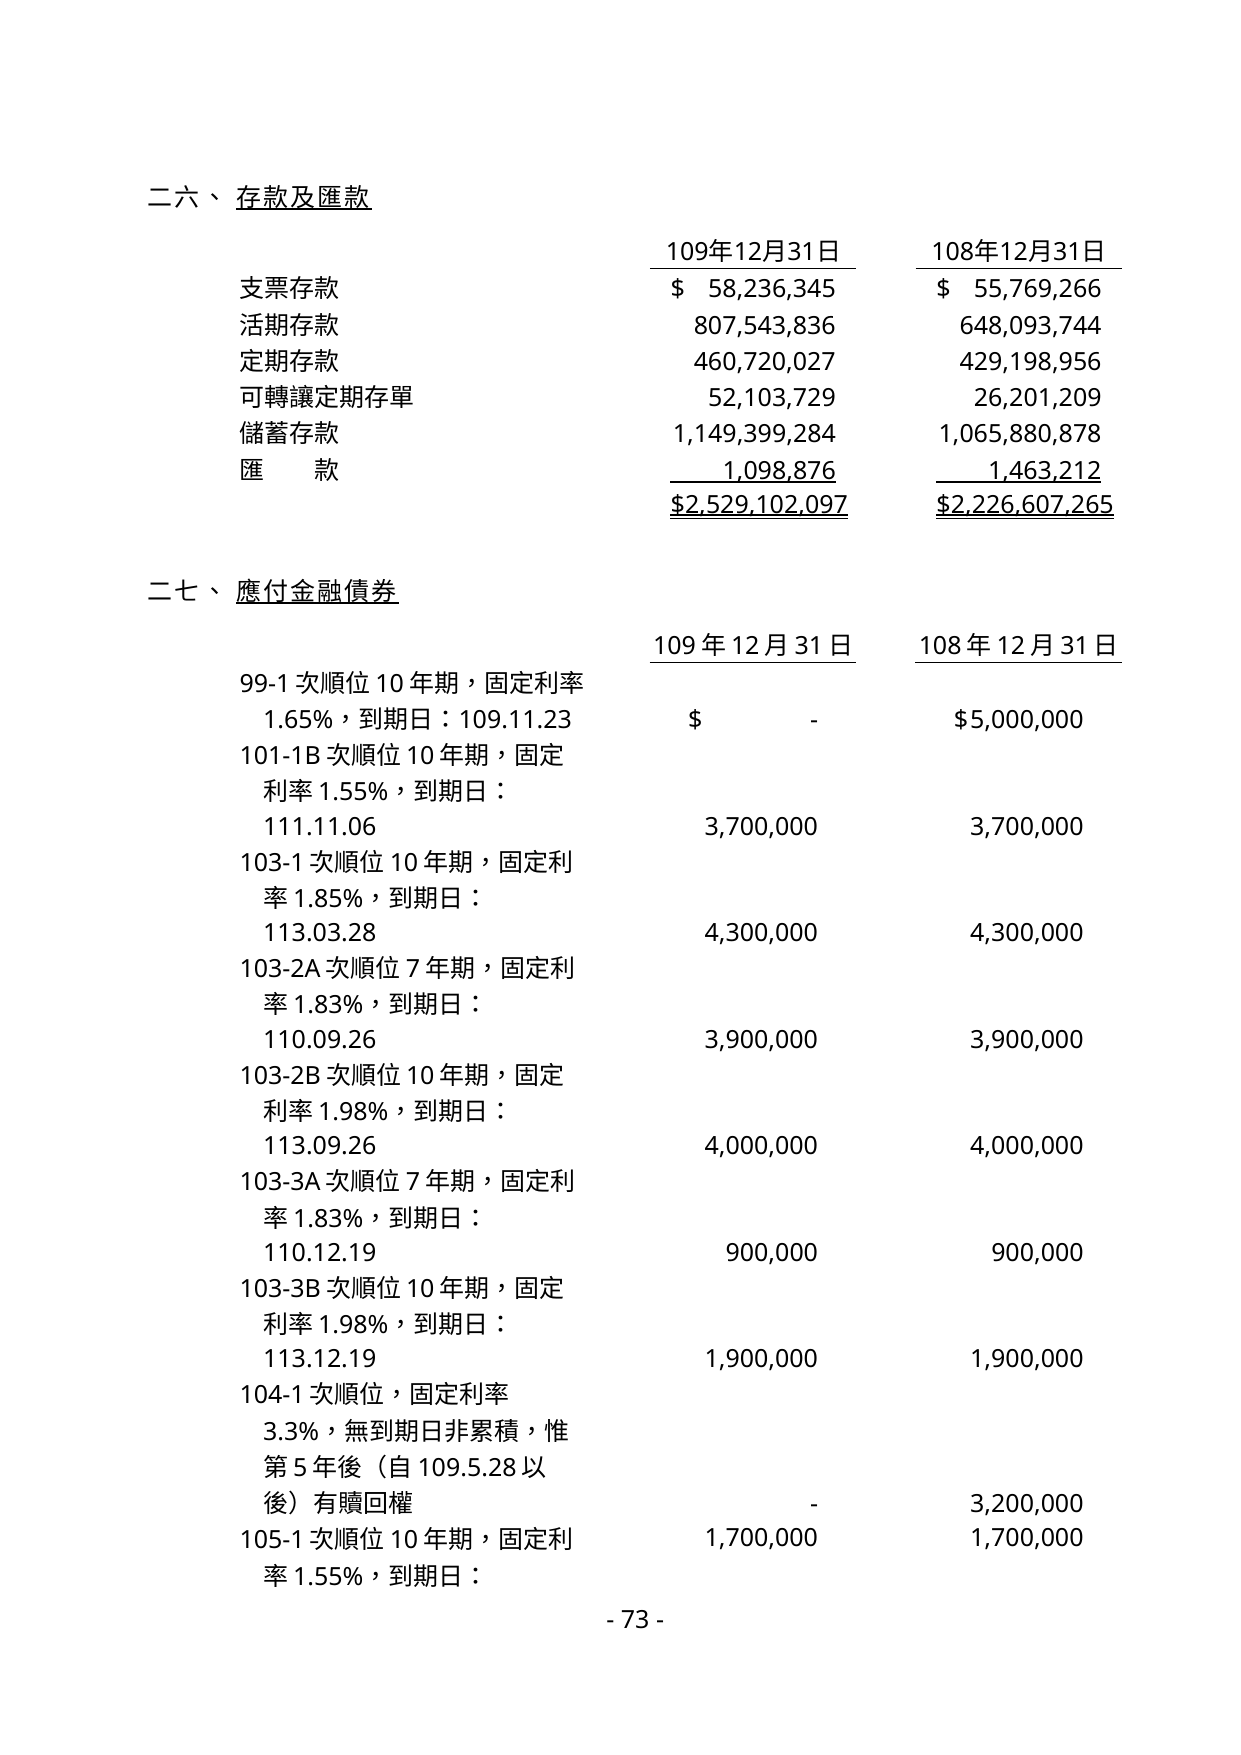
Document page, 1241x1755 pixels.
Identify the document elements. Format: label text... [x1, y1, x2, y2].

table_cell [856, 1055, 915, 1162]
table_cell [591, 1055, 649, 1162]
table_cell [591, 949, 649, 1055]
table_cell 101-1B次順位10年期，固定利率1.55%，到期日：111.11.06 [236, 736, 591, 842]
table_cell 儲蓄存款 [236, 414, 591, 450]
table_cell [591, 1162, 649, 1268]
text 二六、 存款及匯款 [148, 177, 1122, 213]
table_cell 3,700,000 [650, 736, 856, 842]
table_cell [856, 1520, 915, 1592]
table_cell [591, 378, 650, 414]
table_cell $ 2,226,607,265 [916, 486, 1122, 520]
table_cell 4,300,000 [915, 842, 1122, 949]
table_cell 900,000 [915, 1162, 1122, 1268]
table_cell [591, 1269, 649, 1375]
table_cell 648,093,744 [916, 305, 1122, 341]
table_header [856, 232, 916, 268]
table_cell 支票存款 [236, 268, 591, 305]
table_cell [591, 268, 650, 305]
table_cell [591, 341, 650, 378]
table_cell $ 2,529,102,097 [650, 486, 856, 520]
table_cell 1,700,000 [915, 1520, 1122, 1592]
table_header 108年12月31日 [915, 626, 1122, 662]
table_cell 4,000,000 [650, 1055, 856, 1162]
table_cell [856, 486, 916, 520]
table_header [236, 626, 591, 662]
table_cell 3,700,000 [915, 736, 1122, 842]
table_cell 1,098,876 [650, 450, 856, 486]
table_header 109年12月31日 [650, 626, 856, 662]
table_header [591, 626, 649, 662]
table_cell $ 58,236,345 [650, 269, 856, 305]
table_cell [856, 450, 916, 486]
table_cell 1,065,880,878 [916, 414, 1122, 450]
table_cell [591, 842, 649, 949]
table_cell 103-3B次順位10年期，固定利率1.98%，到期日：113.12.19 [236, 1269, 591, 1375]
table_cell [856, 305, 916, 341]
table_cell 429,198,956 [916, 341, 1122, 378]
table_cell [856, 378, 916, 414]
table_cell 1,700,000 [650, 1520, 856, 1592]
table_cell [591, 305, 650, 341]
table_cell 1,900,000 [915, 1269, 1122, 1375]
table_cell [236, 486, 591, 520]
table_header 108年12月31日 [916, 232, 1122, 268]
table_cell 105-1次順位10年期，固定利率1.55%，到期日： [236, 1520, 591, 1592]
table_cell [856, 341, 916, 378]
table_cell 4,300,000 [650, 842, 856, 949]
table_cell $ 55,769,266 [916, 269, 1122, 305]
table_cell [591, 450, 650, 486]
table_cell 900,000 [650, 1162, 856, 1268]
table_cell 103-2B次順位10年期，固定利率1.98%，到期日：113.09.26 [236, 1055, 591, 1162]
table_cell 99-1次順位10年期，固定利率1.65%，到期日：109.11.23 [236, 662, 591, 736]
table_cell 460,720,027 [650, 341, 856, 378]
table_cell 4,000,000 [915, 1055, 1122, 1162]
table_cell 1,463,212 [916, 450, 1122, 486]
table_cell [591, 1520, 649, 1592]
table_cell [591, 414, 650, 450]
table_cell $ - [650, 663, 856, 736]
table_cell 104-1次順位，固定利率3.3%，無到期日非累積，惟第5年後（自109.5.28以後）有贖回權 [236, 1375, 591, 1520]
table_cell 26,201,209 [916, 378, 1122, 414]
table_cell [591, 736, 649, 842]
table_cell - [650, 1375, 856, 1520]
table_cell [591, 662, 649, 736]
table_cell 3,200,000 [915, 1375, 1122, 1520]
table_header [591, 232, 650, 268]
table_cell [856, 414, 916, 450]
table_cell [856, 662, 915, 736]
table_cell 103-1次順位10年期，固定利率1.85%，到期日：113.03.28 [236, 842, 591, 949]
table_cell [856, 268, 916, 305]
table_cell [856, 842, 915, 949]
table_cell [591, 486, 650, 520]
table_cell 1,149,399,284 [650, 414, 856, 450]
table_cell 52,103,729 [650, 378, 856, 414]
table_cell 3,900,000 [915, 949, 1122, 1055]
table_cell [856, 1375, 915, 1520]
table_cell [591, 1375, 649, 1520]
table_cell [856, 1162, 915, 1268]
table_cell [856, 736, 915, 842]
table_cell 定期存款 [236, 341, 591, 378]
table_cell 1,900,000 [650, 1269, 856, 1375]
table_cell $ 5,000,000 [915, 663, 1122, 736]
table_cell 活期存款 [236, 305, 591, 341]
table_cell 匯 款 [236, 450, 591, 486]
table_cell 807,543,836 [650, 305, 856, 341]
table_header 109年12月31日 [650, 232, 856, 268]
text 二七、 應付金融債券 [148, 571, 1122, 608]
table_cell [856, 949, 915, 1055]
table_cell [856, 1269, 915, 1375]
table_header [236, 232, 591, 268]
table_cell 3,900,000 [650, 949, 856, 1055]
table_header [856, 626, 915, 662]
table_cell 可轉讓定期存單 [236, 378, 591, 414]
table_cell 103-3A次順位7年期，固定利率1.83%，到期日：110.12.19 [236, 1162, 591, 1268]
table_cell 103-2A次順位7年期，固定利率1.83%，到期日：110.09.26 [236, 949, 591, 1055]
